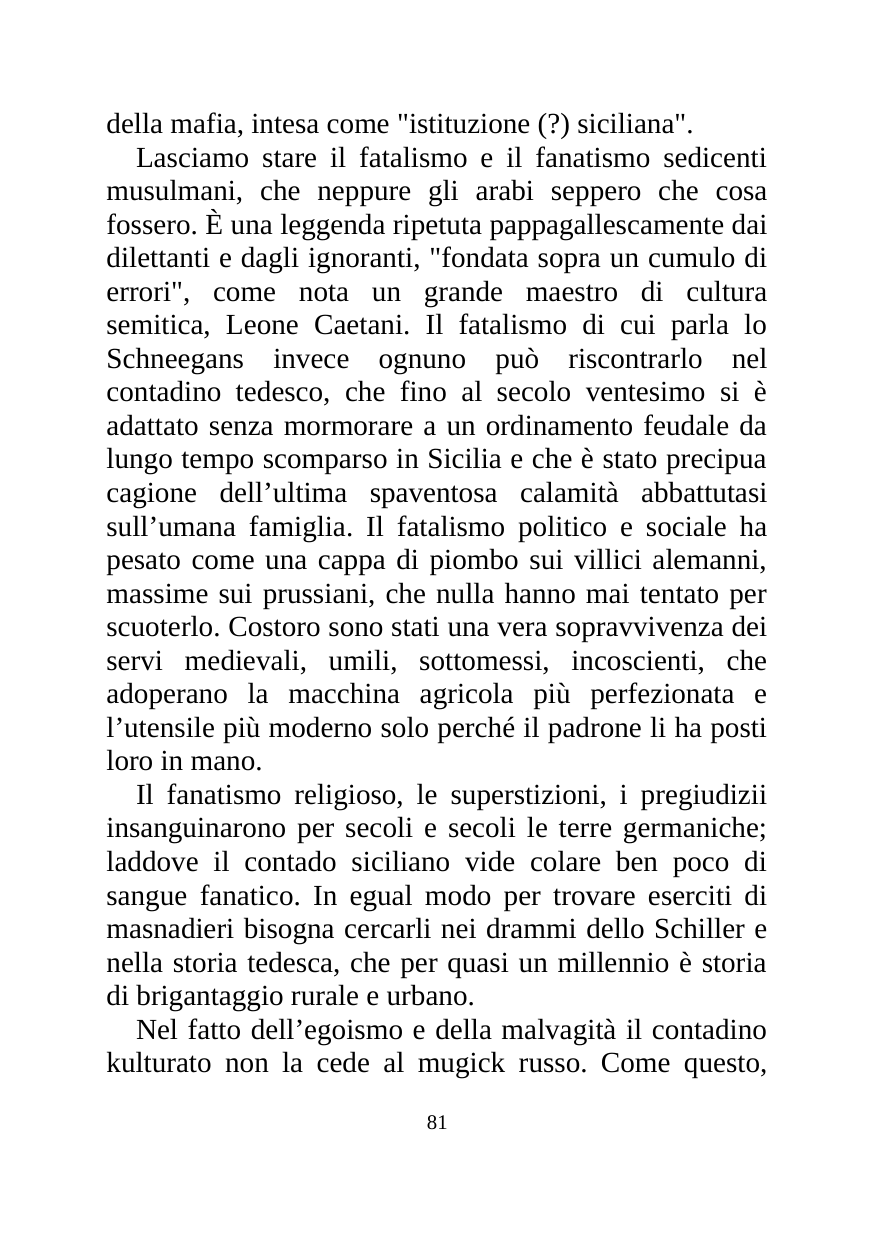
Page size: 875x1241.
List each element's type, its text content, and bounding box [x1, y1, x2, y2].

text Lasciamo stare il fatalismo e il fanatismo sedicenti musulmani, che neppure gli arabi seppero che cosa fossero. È una leggenda ripetuta pappagallescamente dai dilettanti e dagli ignoranti, "fondata sopra un cumulo di errori", come nota un grande maestro di cultura semitica, Leone Caetani. Il fatalismo di cui parla lo Schneegans invece ognuno può riscontrarlo nel contadino tedesco, che fino al secolo ventesimo si è adattato senza mormorare a un ordinamento feudale da lungo tempo scomparso in Sicilia e che è stato precipua cagione dell’ultima spaventosa calamità abbattutasi sull’umana famiglia. Il fatalismo politico e sociale ha pesato come una cappa di piombo sui villici alemanni, massime sui prussiani, che nulla hanno mai tentato per scuoterlo. Costoro sono stati una vera sopravvivenza dei servi medievali, umili, sottomessi, incoscienti, che adoperano la macchina agricola più perfezionata e l’utensile più moderno solo perché il padrone li ha posti loro in mano. [106, 140, 768, 777]
text Nel fatto dell’egoismo e della malvagità il contadino kulturato non la cede al mugick russo. Come questo, [106, 1012, 768, 1079]
text della mafia, intesa come "istituzione (?) siciliana". [106, 106, 768, 140]
text Il fanatismo religioso, le superstizioni, i pregiudizii insanguinarono per secoli e secoli le terre germaniche; laddove il contado siciliano vide colare ben poco di sangue fanatico. In egual modo per trovare eserciti di masnadieri bisogna cercarli nei drammi dello Schiller e nella storia tedesca, che per quasi un millennio è storia di brigantaggio rurale e urbano. [106, 777, 768, 1012]
